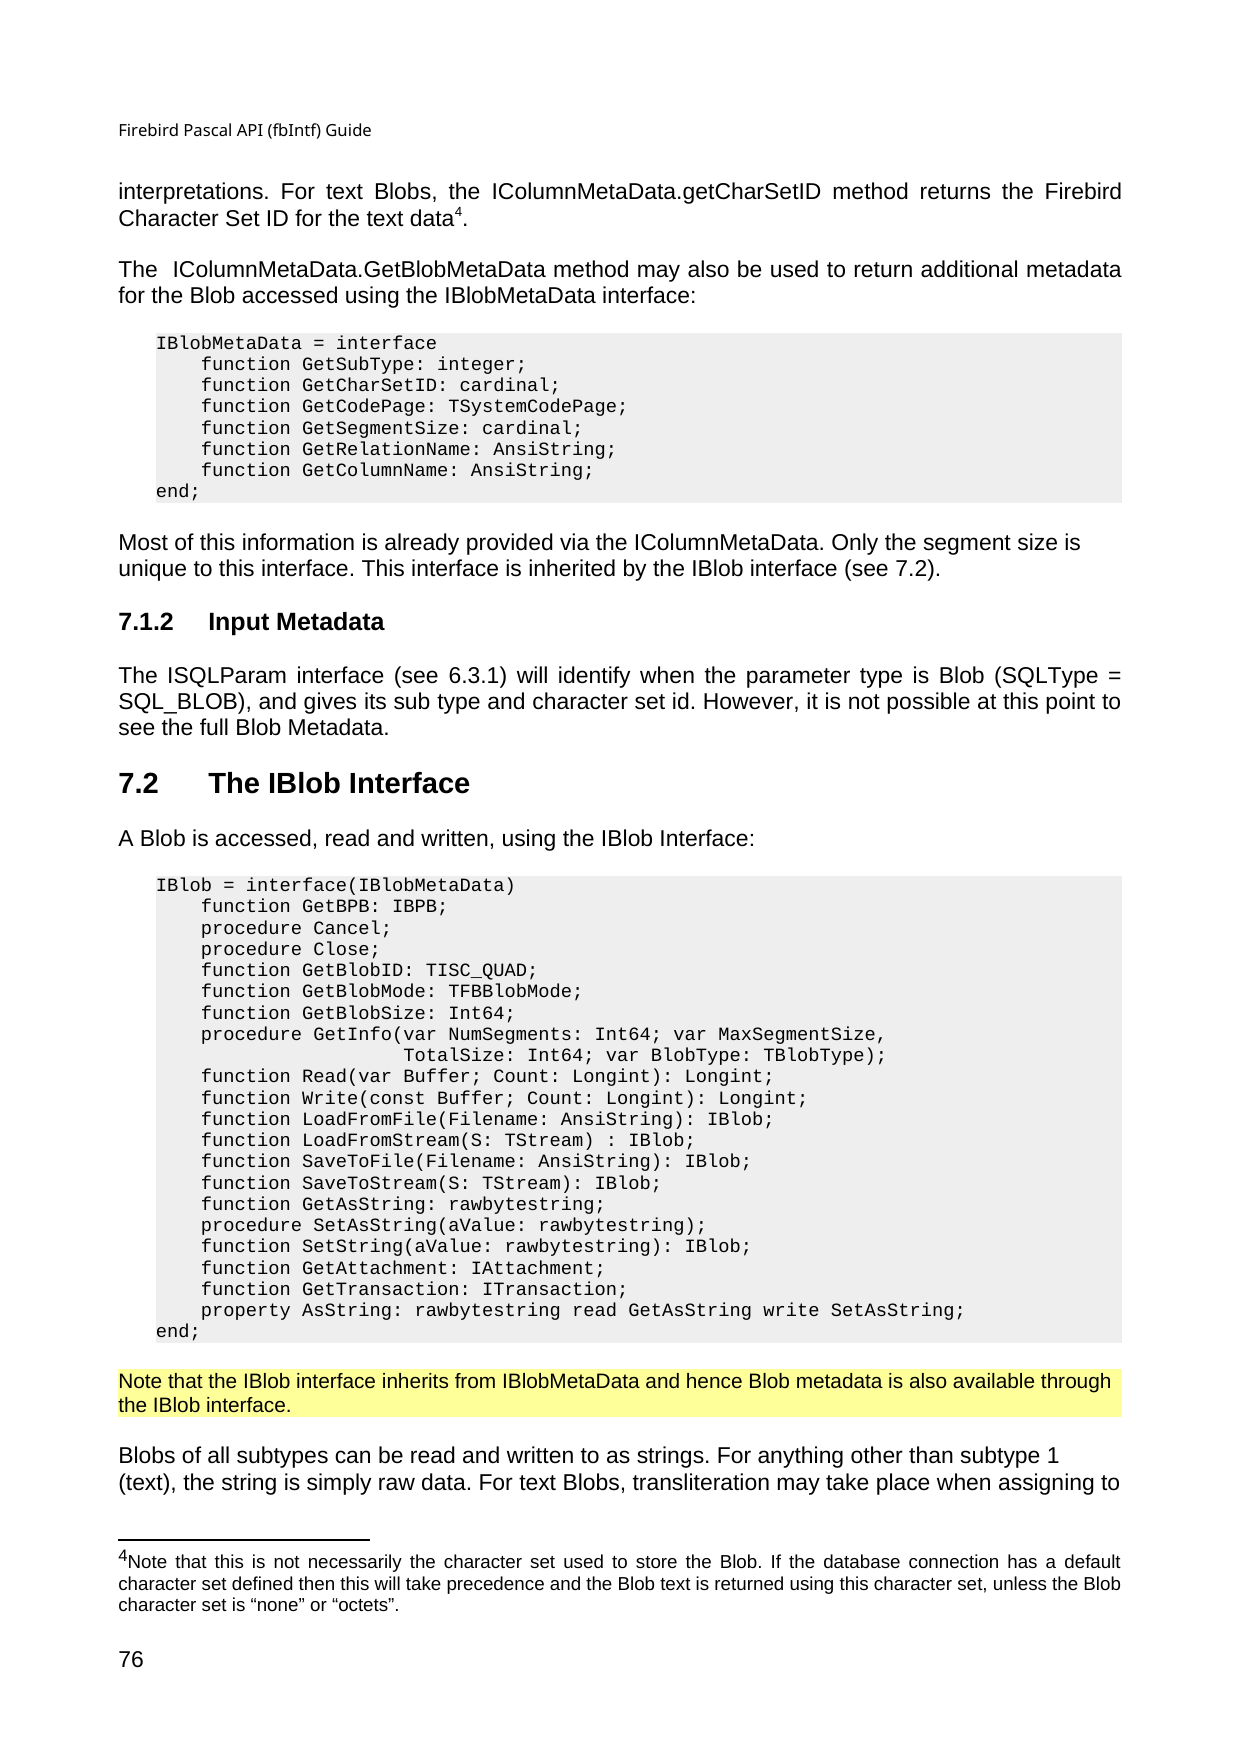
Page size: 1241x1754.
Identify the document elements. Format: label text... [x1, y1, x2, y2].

text procedure Cancel; [156, 918, 1122, 940]
text function GetColumnName: AnsiString; [156, 461, 1122, 482]
text end; [156, 1322, 1122, 1343]
text function GetBlobSize: Int64; [156, 1003, 1122, 1025]
text Note that this is not necessarily the character set used to store the Blob. If the database connection has a default character set defined then this will take precedence and the Blob text is returned using this character set, unless the Blob character set is “none” or “octets”. [118, 1546, 1122, 1616]
text function GetBlobMode: TFBBlobMode; [156, 982, 1122, 1003]
text function SetString(aValue: rawbytestring): IBlob; [156, 1237, 1122, 1258]
text IBlob = interface(IBlobMetaData) [156, 876, 1122, 897]
text function SaveToFile(Filename: AnsiString): IBlob; [156, 1152, 1122, 1173]
text function GetBPB: IBPB; [156, 897, 1122, 918]
text function GetBlobID: TISC_QUAD; [156, 961, 1122, 982]
text procedure GetInfo(var NumSegments: Int64; var MaxSegmentSize, [156, 1025, 1122, 1046]
text procedure Close; [156, 940, 1122, 961]
text function Read(var Buffer; Count: Longint): Longint; [156, 1067, 1122, 1088]
text property AsString: rawbytestring read GetAsString write SetAsString; [156, 1301, 1122, 1322]
text function GetRelationName: AnsiString; [156, 440, 1122, 461]
text function LoadFromFile(Filename: AnsiString): IBlob; [156, 1110, 1122, 1131]
text TotalSize: Int64; var BlobType: TBlobType); [156, 1046, 1122, 1067]
text function GetAsString: rawbytestring; [156, 1195, 1122, 1216]
text function GetCharSetID: cardinal; [156, 376, 1122, 397]
text Most of this information is already provided via the IColumnMetaData. Only the segment size is unique to this interface. This interface is inherited by the IBlob interface (see 7.2). [118, 529, 1122, 582]
text function GetSubType: integer; [156, 355, 1122, 376]
text interpretations. For text Blobs, the IColumnMetaData.getCharSetID method returns the Firebird Character Set ID for the text data. [118, 178, 1122, 231]
text IBlobMetaData = interface [156, 333, 1122, 355]
text function SaveToStream(S: TStream): IBlob; [156, 1173, 1122, 1195]
text function GetSegmentSize: cardinal; [156, 418, 1122, 440]
text function LoadFromStream(S: TStream) : IBlob; [156, 1131, 1122, 1152]
text function Write(const Buffer; Count: Longint): Longint; [156, 1088, 1122, 1110]
text Note that the IBlob interface inherits from IBlobMetaData and hence Blob metadata is also available through the IBlob interface. [118, 1369, 1122, 1417]
text procedure SetAsString(aValue: rawbytestring); [156, 1216, 1122, 1237]
text function GetCodePage: TSystemCodePage; [156, 397, 1122, 418]
text function GetAttachment: IAttachment; [156, 1258, 1122, 1280]
text end; [156, 482, 1122, 503]
subtitle Input Metadata [118, 607, 1122, 636]
text function GetTransaction: ITransaction; [156, 1280, 1122, 1301]
text A Blob is accessed, read and written, using the IBlob Interface: [118, 825, 1122, 851]
text The ISQLParam interface (see 6.3.1) will identify when the parameter type is Blob (SQLType = SQL_BLOB), and gives its sub type and character set id. However, it is not possible at this point to see the full Blob Metadata. [118, 662, 1122, 741]
subtitle The IBlob Interface [118, 766, 1122, 799]
text The IColumnMetaData.GetBlobMetaData method may also be used to return additional metadata for the Blob accessed using the IBlobMetaData interface: [118, 256, 1122, 308]
text Blobs of all subtypes can be read and written to as strings. For anything other than subtype 1 (text), the string is simply raw data. For text Blobs, transliteration may take place when assigning to [118, 1442, 1122, 1495]
